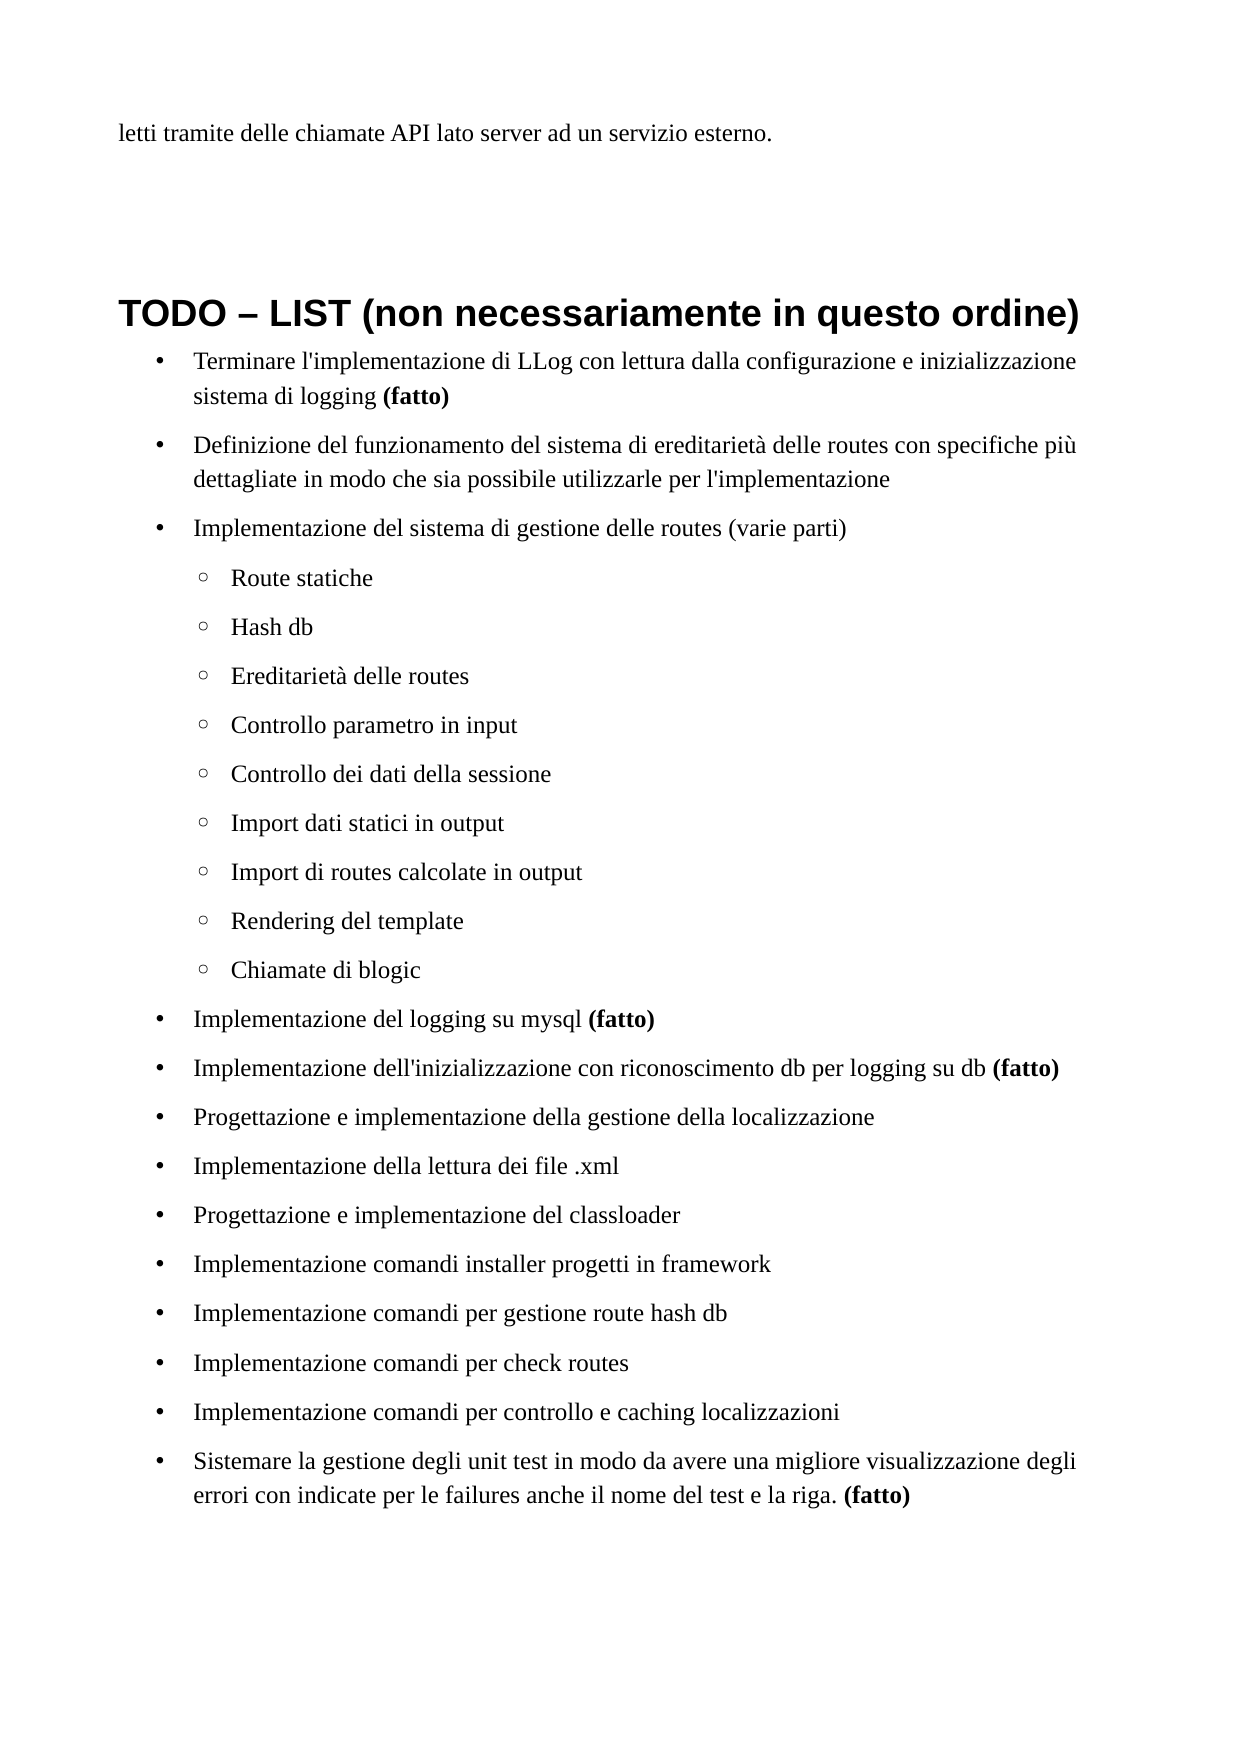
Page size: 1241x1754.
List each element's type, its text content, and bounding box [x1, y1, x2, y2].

list Implementazione del logging su mysql (fatto) [156, 1004, 1122, 1033]
list Chiamate di blogic [193, 955, 1122, 984]
list Terminare l'implementazione di LLog con lettura dalla configurazione e inizializzazione sistema di logging (fatto) [156, 346, 1122, 410]
list Definizione del funzionamento del sistema di ereditarietà delle routes con specifiche più dettagliate in modo che sia possibile utilizzarle per l'implementazione [156, 430, 1122, 493]
list Implementazione dell'inizializzazione con riconoscimento db per logging su db (fatto) [156, 1053, 1122, 1082]
list Implementazione comandi per gestione route hash db [156, 1298, 1122, 1327]
list Implementazione comandi per controllo e caching localizzazioni [156, 1397, 1122, 1425]
list Controllo parametro in input [193, 710, 1122, 738]
list Import di routes calcolate in output [193, 857, 1122, 886]
list Implementazione comandi per check routes [156, 1348, 1122, 1376]
list Implementazione del sistema di gestione delle routes (varie parti) [156, 513, 1122, 542]
list Import dati statici in output [193, 808, 1122, 837]
list Sistemare la gestione degli unit test in modo da avere una migliore visualizzazione degli errori con indicate per le failures anche il nome del test e la riga. (fatto) [156, 1446, 1122, 1509]
list Hash db [193, 612, 1122, 640]
list Progettazione e implementazione del classloader [156, 1200, 1122, 1229]
list Progettazione e implementazione della gestione della localizzazione [156, 1102, 1122, 1131]
list Controllo dei dati della sessione [193, 759, 1122, 788]
list Ereditarietà delle routes [193, 661, 1122, 689]
list Route statiche [193, 563, 1122, 591]
list Implementazione comandi installer progetti in framework [156, 1249, 1122, 1278]
list Rendering del template [193, 906, 1122, 935]
subtitle TODO – LIST (non necessariamente in questo ordine) [118, 290, 1122, 334]
text letti tramite delle chiamate API lato server ad un servizio esterno. [118, 118, 1122, 147]
list Implementazione della lettura dei file .xml [156, 1151, 1122, 1180]
